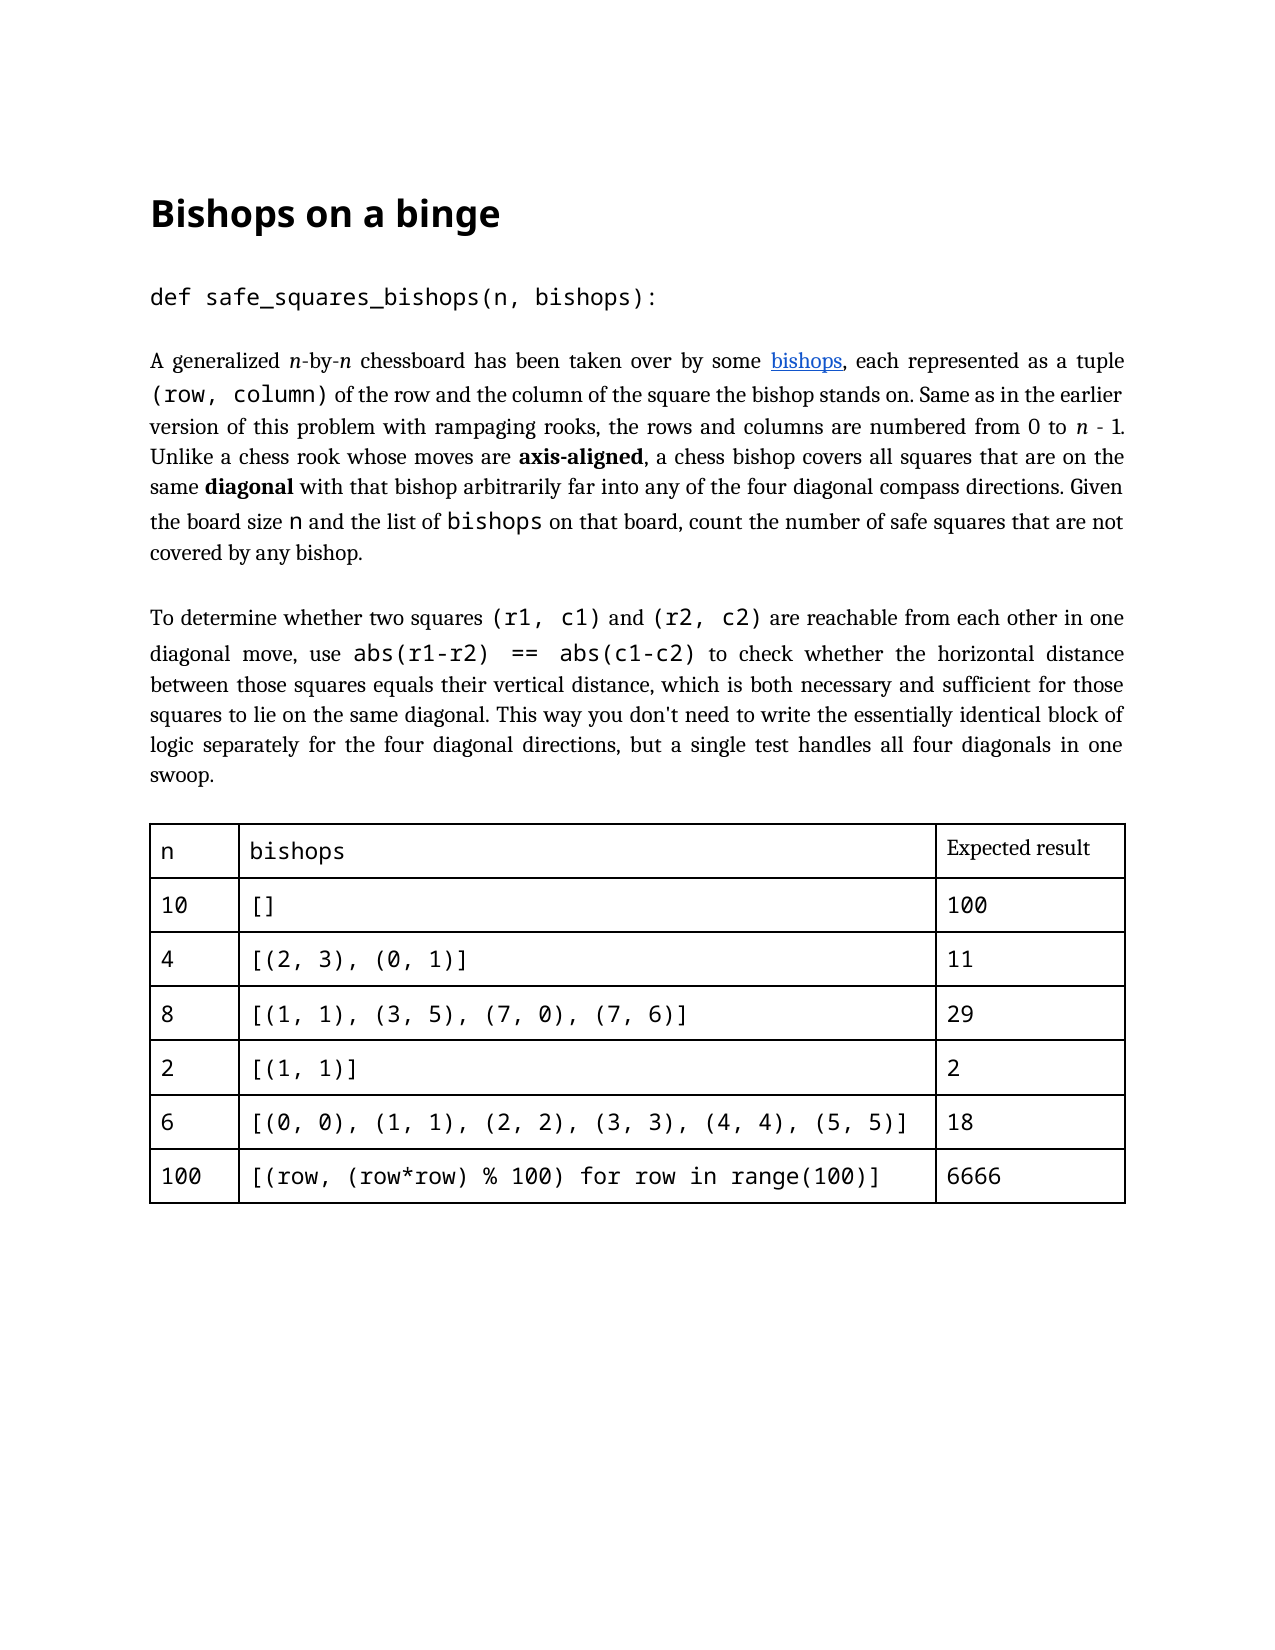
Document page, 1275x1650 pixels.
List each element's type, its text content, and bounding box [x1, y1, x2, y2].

table_header bishops [240, 825, 935, 877]
text def safe_squares_bishops(n, bishops): [150, 281, 1125, 312]
table_cell 18 [937, 1096, 1124, 1148]
table_cell [] [240, 879, 935, 931]
table_cell [(0, 0), (1, 1), (2, 2), (3, 3), (4, 4), (5, 5)] [240, 1096, 935, 1148]
table_cell 2 [937, 1041, 1124, 1093]
table_cell 6 [151, 1096, 238, 1148]
table_cell [(1, 1)] [240, 1041, 935, 1093]
table_cell 6666 [937, 1150, 1124, 1202]
table_cell 10 [151, 879, 238, 931]
table_cell 100 [937, 879, 1124, 931]
table_cell 2 [151, 1041, 238, 1093]
table_cell 4 [151, 933, 238, 985]
text A generalized n-by-n chessboard has been taken over by some bishops, each represented as a tuple (row, column) of the row and the column of the square the bishop stands on. Same as in the earlier version of this problem with rampaging rooks, the rows and columns are numbered from 0 to n - 1. Unlike a chess rook whose moves are axis-aligned, a chess bishop covers all squares that are on the same diagonal with that bishop arbitrarily far into any of the four diagonal compass directions. Given the board size n and the list of bishops on that board, count the number of safe squares that are not covered by any bishop. [150, 347, 1125, 566]
table_cell 29 [937, 987, 1124, 1039]
subtitle Bishops on a binge [150, 187, 1125, 238]
text To determine whether two squares (r1, c1) and (r2, c2) are reachable from each other in one diagonal move, use abs(r1-r2) == abs(c1-c2) to check whether the horizontal distance between those squares equals their vertical distance, which is both necessary and sufficient for those squares to lie on the same diagonal. This way you don't need to write the essentially identical block of logic separately for the four diagonal directions, but a single test handles all four diagonals in one swoop. [150, 601, 1125, 788]
table_header Expected result [937, 825, 1124, 877]
table_cell 100 [151, 1150, 238, 1202]
table_cell 8 [151, 987, 238, 1039]
table_cell [(2, 3), (0, 1)] [240, 933, 935, 985]
table_cell 11 [937, 933, 1124, 985]
table_cell [(row, (row*row) % 100) for row in range(100)] [240, 1150, 935, 1202]
table_header n [151, 825, 238, 877]
table_cell [(1, 1), (3, 5), (7, 0), (7, 6)] [240, 987, 935, 1039]
